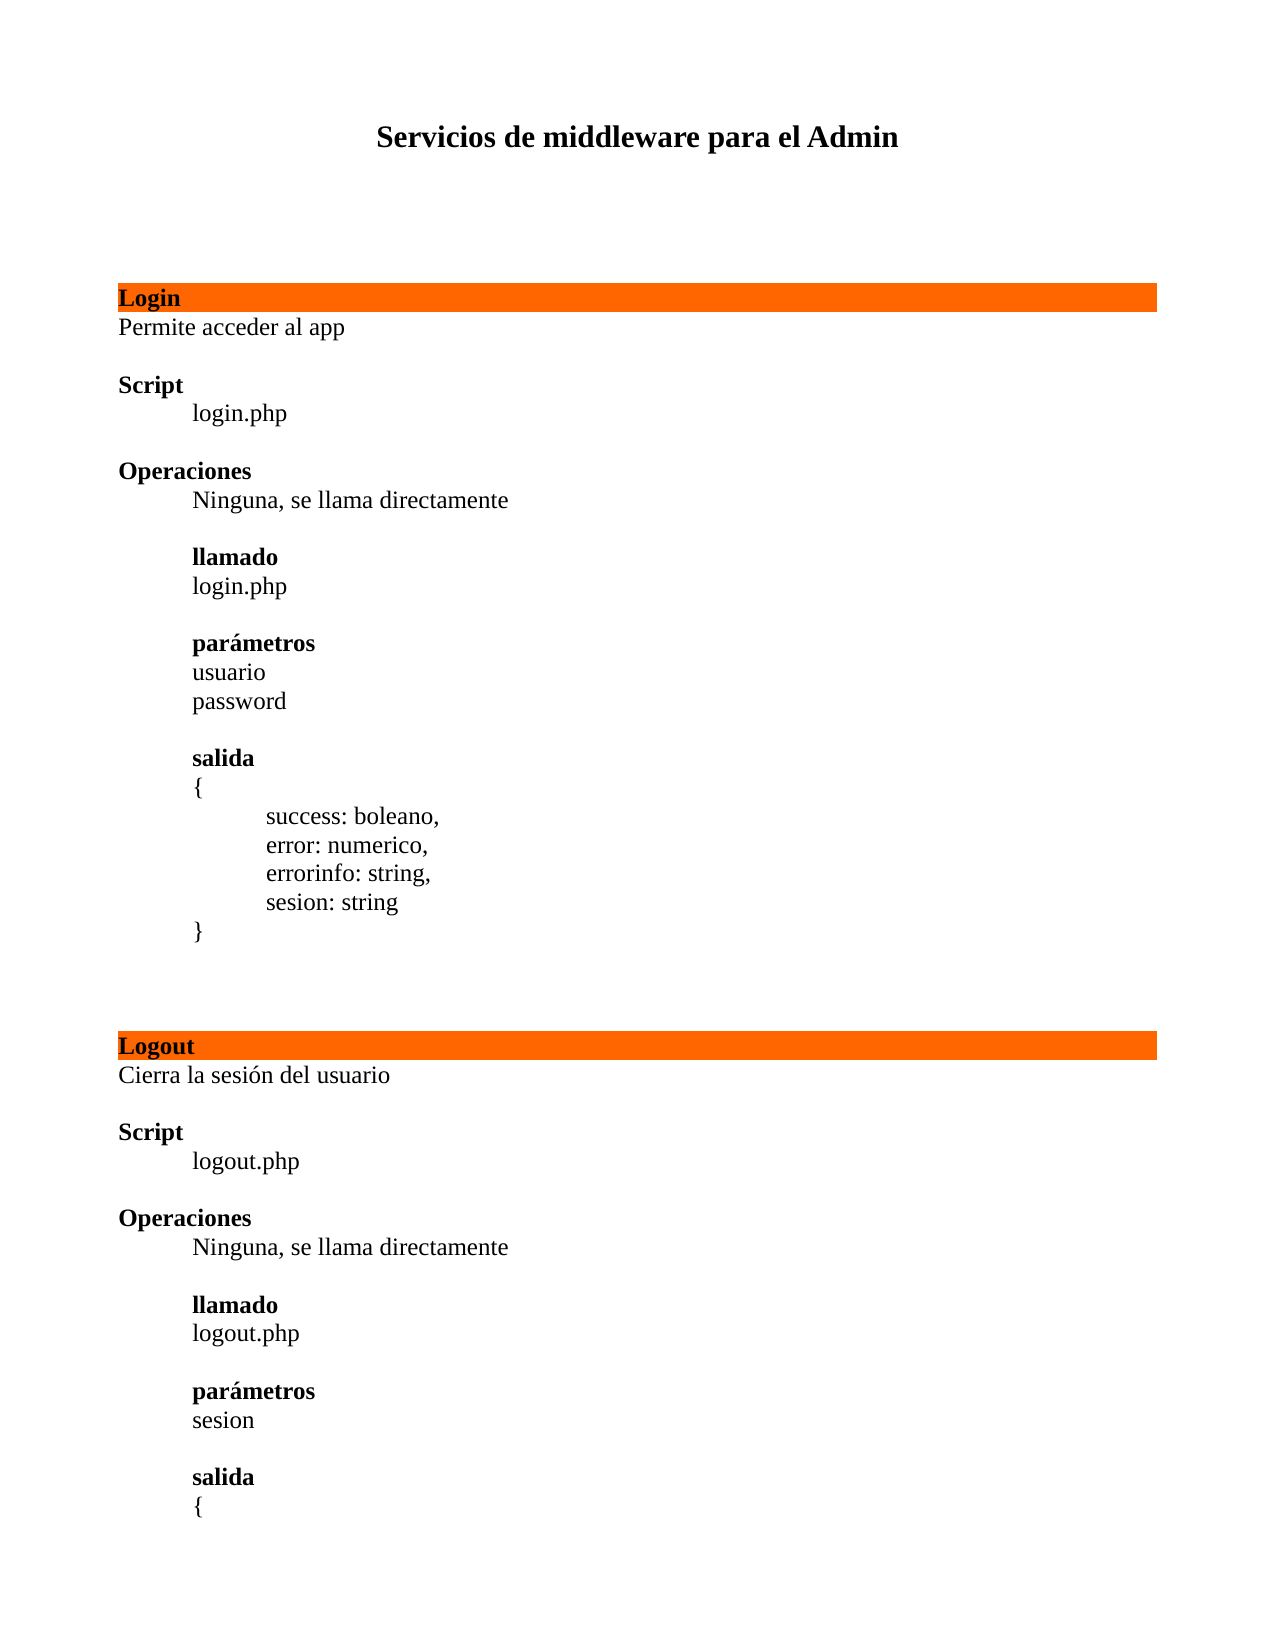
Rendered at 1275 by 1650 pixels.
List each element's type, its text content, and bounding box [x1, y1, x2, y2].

text parámetros [192, 1376, 1157, 1405]
text Servicios de middleware para el Admin [118, 118, 1157, 154]
text llamado [192, 1290, 1157, 1318]
text parámetros [192, 628, 1157, 657]
text logout.php [118, 1146, 1157, 1175]
text { [192, 1491, 1157, 1520]
text Script [118, 370, 1157, 398]
text errorinfo: string, [192, 858, 1157, 887]
text { [192, 772, 1157, 801]
text password [192, 686, 1157, 715]
text Login [118, 283, 1157, 312]
text Script [118, 1117, 1157, 1146]
text Ninguna, se llama directamente [118, 485, 1157, 513]
text Operaciones [118, 456, 1157, 485]
text Cierra la sesión del usuario [118, 1060, 1157, 1088]
text error: numerico, [192, 830, 1157, 858]
text salida [192, 1462, 1157, 1491]
text logout.php [192, 1318, 1157, 1347]
text Operaciones [118, 1203, 1157, 1232]
text login.php [192, 571, 1157, 600]
text sesion [192, 1405, 1157, 1433]
text usuario [192, 657, 1157, 686]
text } [192, 916, 1157, 945]
text Ninguna, se llama directamente [118, 1232, 1157, 1261]
text Permite acceder al app [118, 312, 1157, 341]
text success: boleano, [192, 801, 1157, 830]
text salida [192, 743, 1157, 772]
text login.php [118, 398, 1157, 427]
text sesion: string [192, 887, 1157, 916]
text llamado [192, 542, 1157, 571]
text Logout [118, 1031, 1157, 1060]
